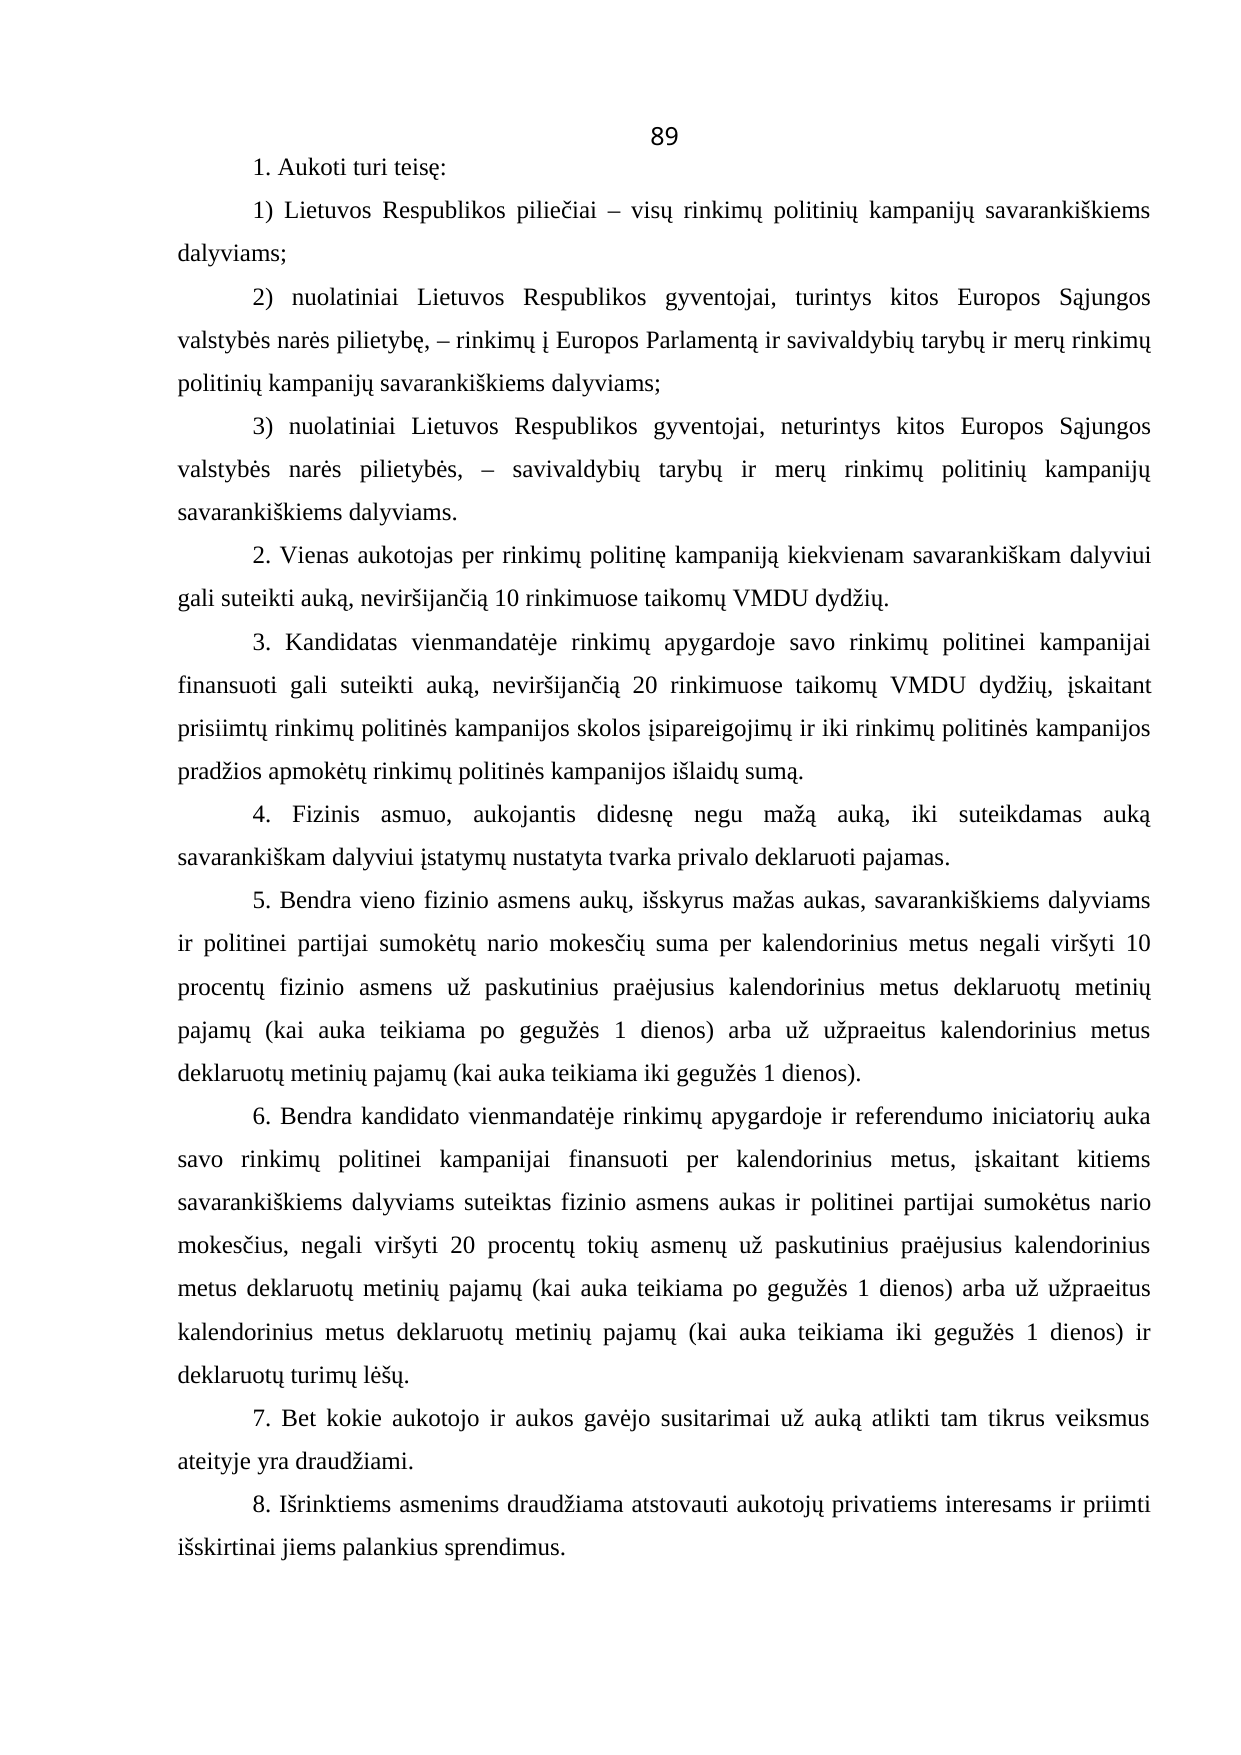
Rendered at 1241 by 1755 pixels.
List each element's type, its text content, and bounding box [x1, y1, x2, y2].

text 3. Kandidatas vienmandatėje rinkimų apygardoje savo rinkimų politinei kampanijai finansuoti gali suteikti auką, neviršijančią 20 rinkimuose taikomų VMDU dydžių, įskaitant prisiimtų rinkimų politinės kampanijos skolos įsipareigojimų ir iki rinkimų politinės kampanijos pradžios apmokėtų rinkimų politinės kampanijos išlaidų sumą. [177, 627, 1152, 785]
text 1) Lietuvos Respublikos piliečiai – visų rinkimų politinių kampanijų savarankiškiems dalyviams; [177, 195, 1152, 267]
text 1. Aukoti turi teisę: [177, 152, 1152, 181]
text 5. Bendra vieno fizinio asmens aukų, išskyrus mažas aukas, savarankiškiems dalyviams ir politinei partijai sumokėtų nario mokesčių suma per kalendorinius metus negali viršyti 10 procentų fizinio asmens už paskutinius praėjusius kalendorinius metus deklaruotų metinių pajamų (kai auka teikiama po gegužės 1 dienos) arba už užpraeitus kalendorinius metus deklaruotų metinių pajamų (kai auka teikiama iki gegužės 1 dienos). [177, 885, 1152, 1087]
text 6. Bendra kandidato vienmandatėje rinkimų apygardoje ir referendumo iniciatorių auka savo rinkimų politinei kampanijai finansuoti per kalendorinius metus, įskaitant kitiems savarankiškiems dalyviams suteiktas fizinio asmens aukas ir politinei partijai sumokėtus nario mokesčius, negali viršyti 20 procentų tokių asmenų už paskutinius praėjusius kalendorinius metus deklaruotų metinių pajamų (kai auka teikiama po gegužės 1 dienos) arba už užpraeitus kalendorinius metus deklaruotų metinių pajamų (kai auka teikiama iki gegužės 1 dienos) ir deklaruotų turimų lėšų. [177, 1101, 1152, 1388]
text 7. Bet kokie aukotojo ir aukos gavėjo susitarimai už auką atlikti tam tikrus veiksmus ateityje yra draudžiami. [177, 1403, 1152, 1475]
text 2. Vienas aukotojas per rinkimų politinę kampaniją kiekvienam savarankiškam dalyviui gali suteikti auką, neviršijančią 10 rinkimuose taikomų VMDU dydžių. [177, 540, 1152, 612]
text 2) nuolatiniai Lietuvos Respublikos gyventojai, turintys kitos Europos Sąjungos valstybės narės pilietybę, – rinkimų į Europos Parlamentą ir savivaldybių tarybų ir merų rinkimų politinių kampanijų savarankiškiems dalyviams; [177, 282, 1152, 397]
text 4. Fizinis asmuo, aukojantis didesnę negu mažą auką, iki suteikdamas auką savarankiškam dalyviui įstatymų nustatyta tvarka privalo deklaruoti pajamas. [177, 799, 1152, 871]
text 3) nuolatiniai Lietuvos Respublikos gyventojai, neturintys kitos Europos Sąjungos valstybės narės pilietybės, – savivaldybių tarybų ir merų rinkimų politinių kampanijų savarankiškiems dalyviams. [177, 411, 1152, 526]
text 8. Išrinktiems asmenims draudžiama atstovauti aukotojų privatiems interesams ir priimti išskirtinai jiems palankius sprendimus. [177, 1489, 1152, 1561]
